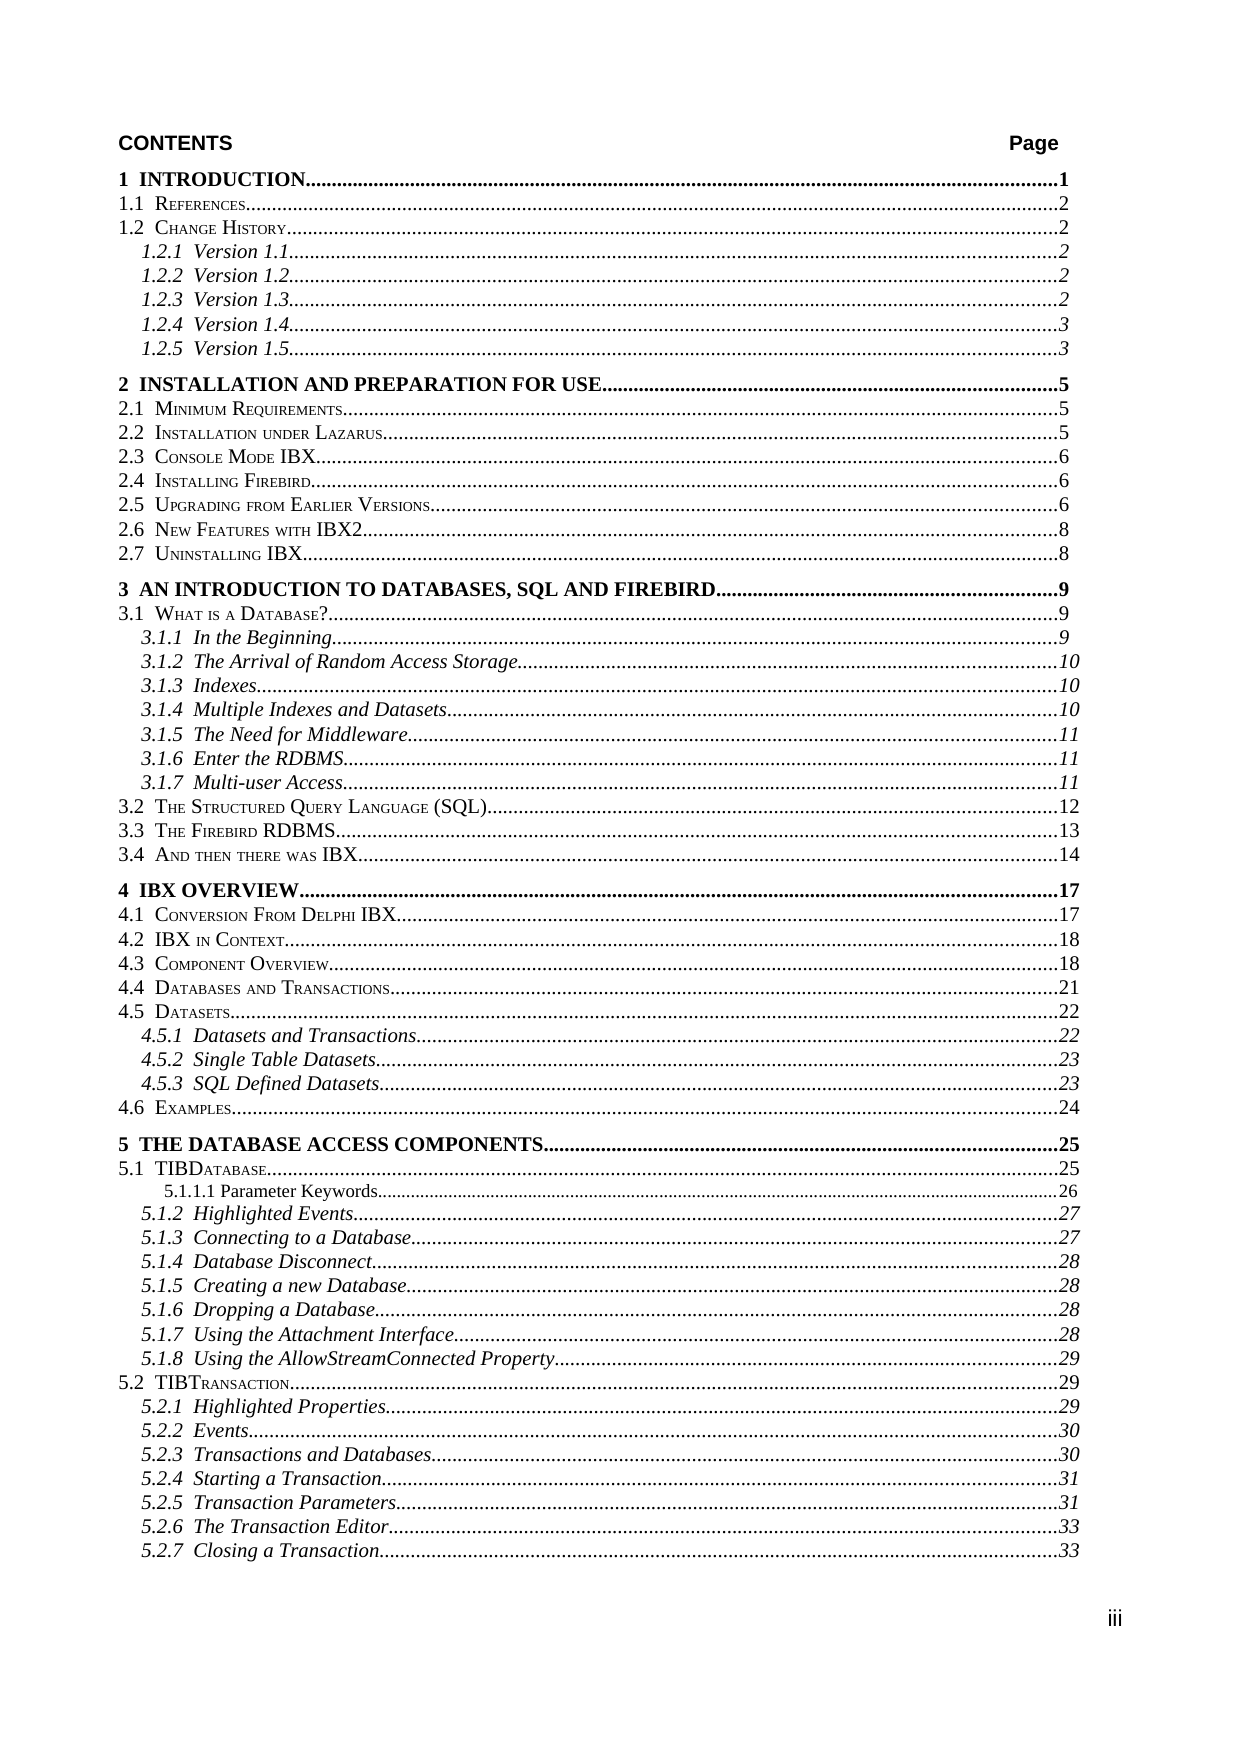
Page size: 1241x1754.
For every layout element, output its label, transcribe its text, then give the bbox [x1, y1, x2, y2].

text 3.1.4 Multiple Indexes and Datasets 10 [141, 697, 1122, 721]
text 5.1 TIBDatabase 25 [118, 1156, 1122, 1179]
text 4.2 IBX in Context 18 [118, 926, 1122, 951]
text 3.1.6 Enter the RDBMS 11 [141, 746, 1122, 769]
text 2.5 Upgrading from Earlier Versions 6 [118, 492, 1122, 516]
text 5.2.1 Highlighted Properties 29 [141, 1394, 1122, 1418]
text 5.1.1.1 Parameter Keywords 26 [164, 1179, 1122, 1201]
text 2 Installation and Preparation for Use 5 [118, 372, 1122, 396]
text 3.1.5 The Need for Middleware 11 [141, 721, 1122, 746]
text 4.5 Datasets 22 [118, 999, 1122, 1023]
text 4.6 Examples 24 [118, 1095, 1122, 1119]
text 5.2.3 Transactions and Databases 30 [141, 1442, 1122, 1466]
text 2.2 Installation under Lazarus 5 [118, 420, 1122, 444]
text 1 Introduction 1 [118, 167, 1122, 191]
text 2.3 Console Mode IBX 6 [118, 444, 1122, 468]
text 5.2.2 Events 30 [141, 1418, 1122, 1442]
text 4.5.2 Single Table Datasets 23 [141, 1047, 1122, 1071]
text 5.2 TIBTransaction 29 [118, 1369, 1122, 1394]
text 2.1 Minimum Requirements 5 [118, 396, 1122, 420]
text 1.1 References 2 [118, 191, 1122, 215]
text 5.1.4 Database Disconnect 28 [141, 1249, 1122, 1273]
text 4.4 Databases and Transactions 21 [118, 974, 1122, 999]
text 5.2.6 The Transaction Editor 33 [141, 1514, 1122, 1538]
text 3.1 What is a Database? 9 [118, 601, 1122, 625]
text 5.1.3 Connecting to a Database 27 [141, 1225, 1122, 1249]
text 2.4 Installing Firebird 6 [118, 468, 1122, 492]
text 4 IBX Overview 17 [118, 878, 1122, 902]
text 3 An Introduction to Databases, SQL and Firebird 9 [118, 577, 1122, 601]
text 4.5.1 Datasets and Transactions 22 [141, 1023, 1122, 1047]
text 4.1 Conversion From Delphi IBX 17 [118, 902, 1122, 926]
text CONTENTS Page [118, 131, 1122, 154]
text 3.4 And then there was IBX 14 [118, 842, 1122, 866]
text 1.2.2 Version 1.2 2 [141, 263, 1122, 287]
text 3.1.3 Indexes 10 [141, 673, 1122, 697]
text 3.1.2 The Arrival of Random Access Storage 10 [141, 649, 1122, 673]
text 5.2.7 Closing a Transaction 33 [141, 1538, 1122, 1562]
text 5.2.5 Transaction Parameters 31 [141, 1490, 1122, 1514]
text 3.3 The Firebird RDBMS 13 [118, 818, 1122, 842]
text 5 The Database Access Components 25 [118, 1131, 1122, 1156]
text 1.2.1 Version 1.1 2 [141, 239, 1122, 263]
text 1.2 Change History 2 [118, 215, 1122, 239]
text 3.1.1 In the Beginning 9 [141, 625, 1122, 649]
text 1.2.3 Version 1.3 2 [141, 287, 1122, 311]
text 5.1.2 Highlighted Events 27 [141, 1201, 1122, 1225]
text 3.2 The Structured Query Language (SQL) 12 [118, 794, 1122, 818]
text 5.1.6 Dropping a Database 28 [141, 1297, 1122, 1321]
text 2.6 New Features with IBX2 8 [118, 516, 1122, 541]
text 3.1.7 Multi-user Access 11 [141, 769, 1122, 794]
text 5.1.8 Using the AllowStreamConnected Property 29 [141, 1346, 1122, 1369]
text 4.3 Component Overview 18 [118, 951, 1122, 974]
text 5.1.5 Creating a new Database 28 [141, 1273, 1122, 1297]
text 5.1.7 Using the Attachment Interface 28 [141, 1321, 1122, 1346]
text 1.2.5 Version 1.5 3 [141, 336, 1122, 359]
text 4.5.3 SQL Defined Datasets 23 [141, 1071, 1122, 1095]
text 1.2.4 Version 1.4 3 [141, 311, 1122, 336]
text 2.7 Uninstalling IBX 8 [118, 541, 1122, 564]
text 5.2.4 Starting a Transaction 31 [141, 1466, 1122, 1490]
